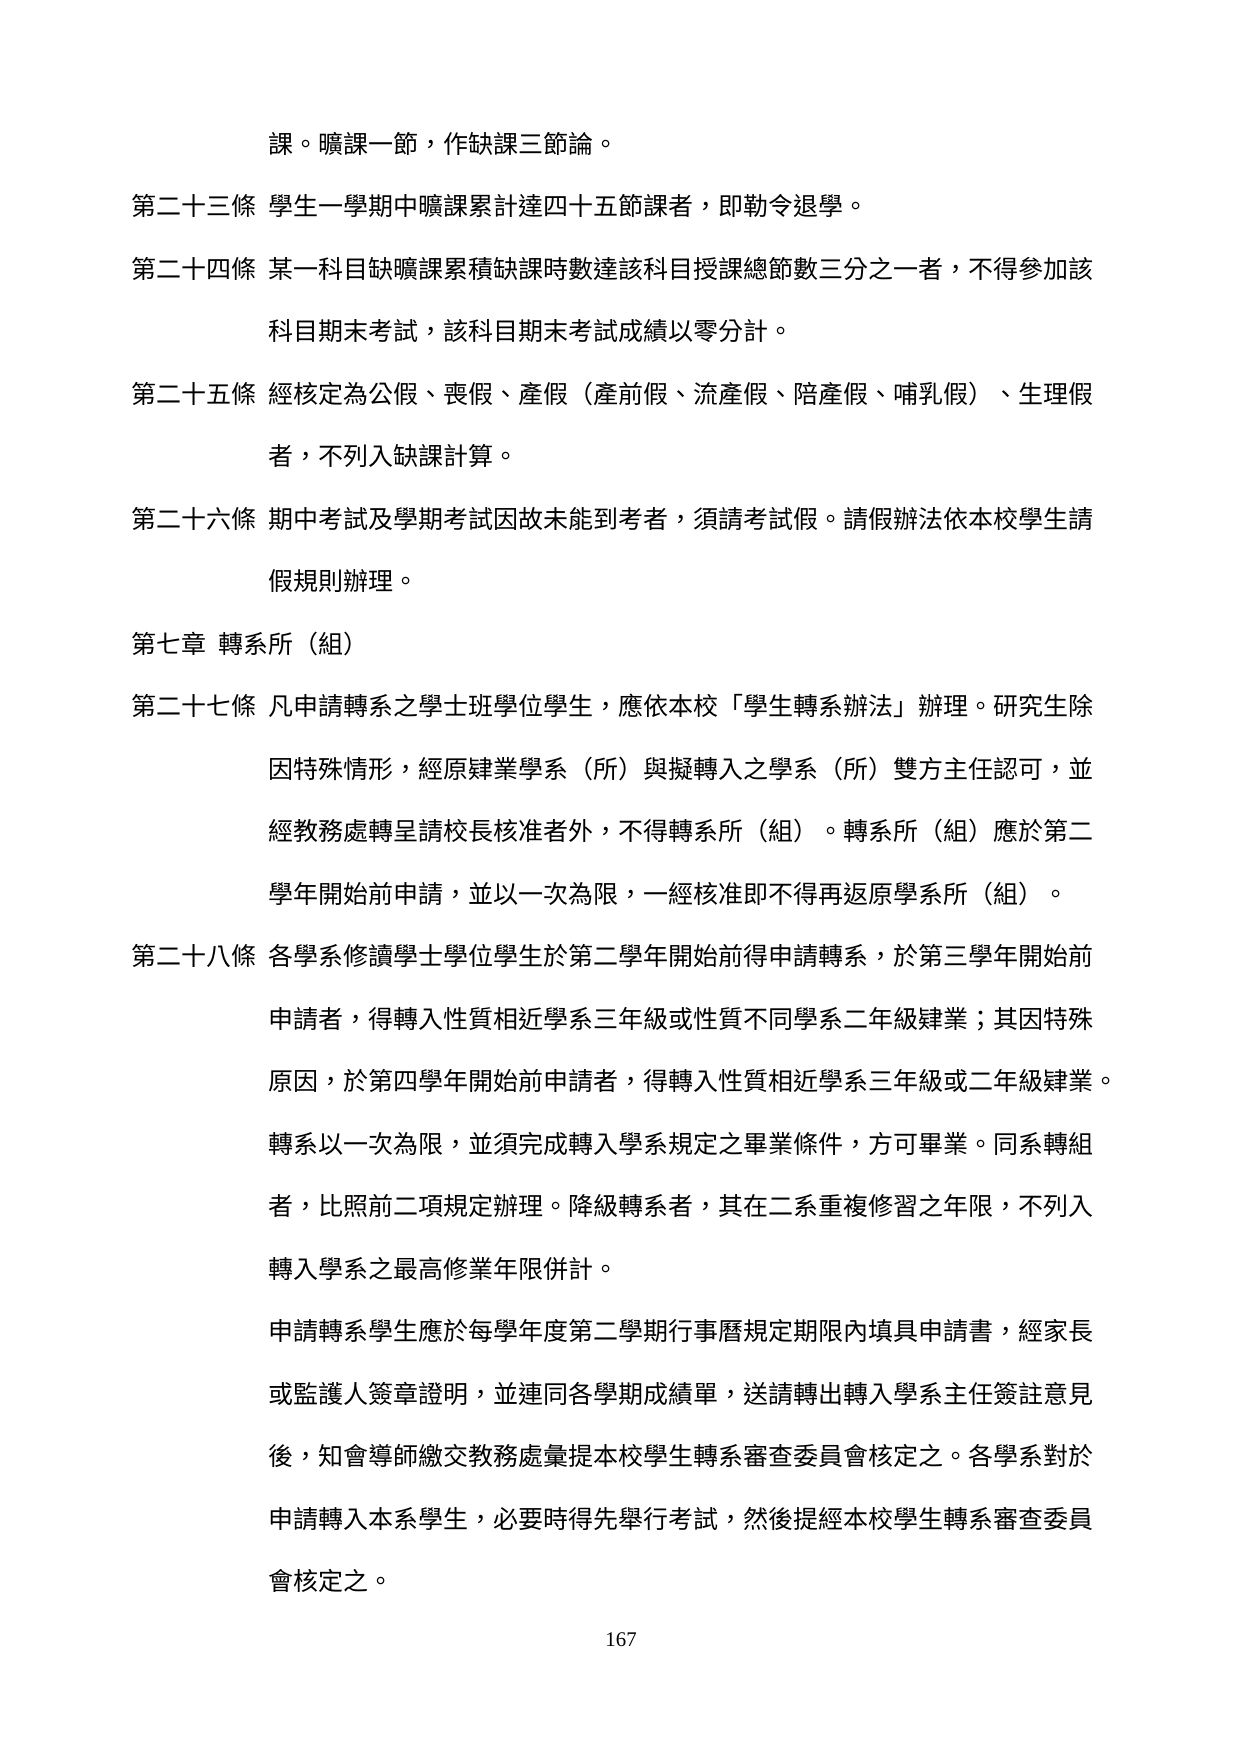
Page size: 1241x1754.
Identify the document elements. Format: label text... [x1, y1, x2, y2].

text 申請轉系學生應於每學年度第二學期行事曆規定期限內填具申請書，經家長或監護人簽章證明，並連同各學期成績單，送請轉出轉入學系主任簽註意見後，知會導師繳交教務處彙提本校學生轉系審查委員會核定之。各學系對於申請轉入本系學生，必要時得先舉行考試，然後提經本校學生轉系審查委員會核定之。 [269, 1288, 1110, 1601]
text 第二十八條 各學系修讀學士學位學生於第二學年開始前得申請轉系，於第三學年開始前申請者，得轉入性質相近學系三年級或性質不同學系二年級肄業；其因特殊原因，於第四學年開始前申請者，得轉入性質相近學系三年級或二年級肄業。 [131, 913, 1110, 1101]
text 第二十四條 某一科目缺曠課累積缺課時數達該科目授課總節數三分之一者，不得參加該科目期末考試，該科目期末考試成績以零分計。 [131, 226, 1110, 351]
text 第二十五條 經核定為公假、喪假、產假（產前假、流產假、陪產假、哺乳假）、生理假者，不列入缺課計算。 [131, 351, 1110, 476]
text 第二十七條 凡申請轉系之學士班學位學生，應依本校「學生轉系辦法」辦理。研究生除因特殊情形，經原肄業學系（所）與擬轉入之學系（所）雙方主任認可，並經教務處轉呈請校長核准者外，不得轉系所（組）。轉系所（組）應於第二學年開始前申請，並以一次為限，一經核准即不得再返原學系所（組）。 [131, 663, 1110, 913]
text 第七章 轉系所（組） [131, 601, 1110, 663]
text 課。曠課一節，作缺課三節論。 [131, 101, 1110, 163]
text 第二十三條 學生一學期中曠課累計達四十五節課者，即勒令退學。 [131, 163, 1110, 226]
text 第二十六條 期中考試及學期考試因故未能到考者，須請考試假。請假辦法依本校學生請假規則辦理。 [131, 476, 1110, 601]
text 轉系以一次為限，並須完成轉入學系規定之畢業條件，方可畢業。同系轉組者，比照前二項規定辦理。降級轉系者，其在二系重複修習之年限，不列入轉入學系之最高修業年限併計。 [269, 1101, 1110, 1288]
